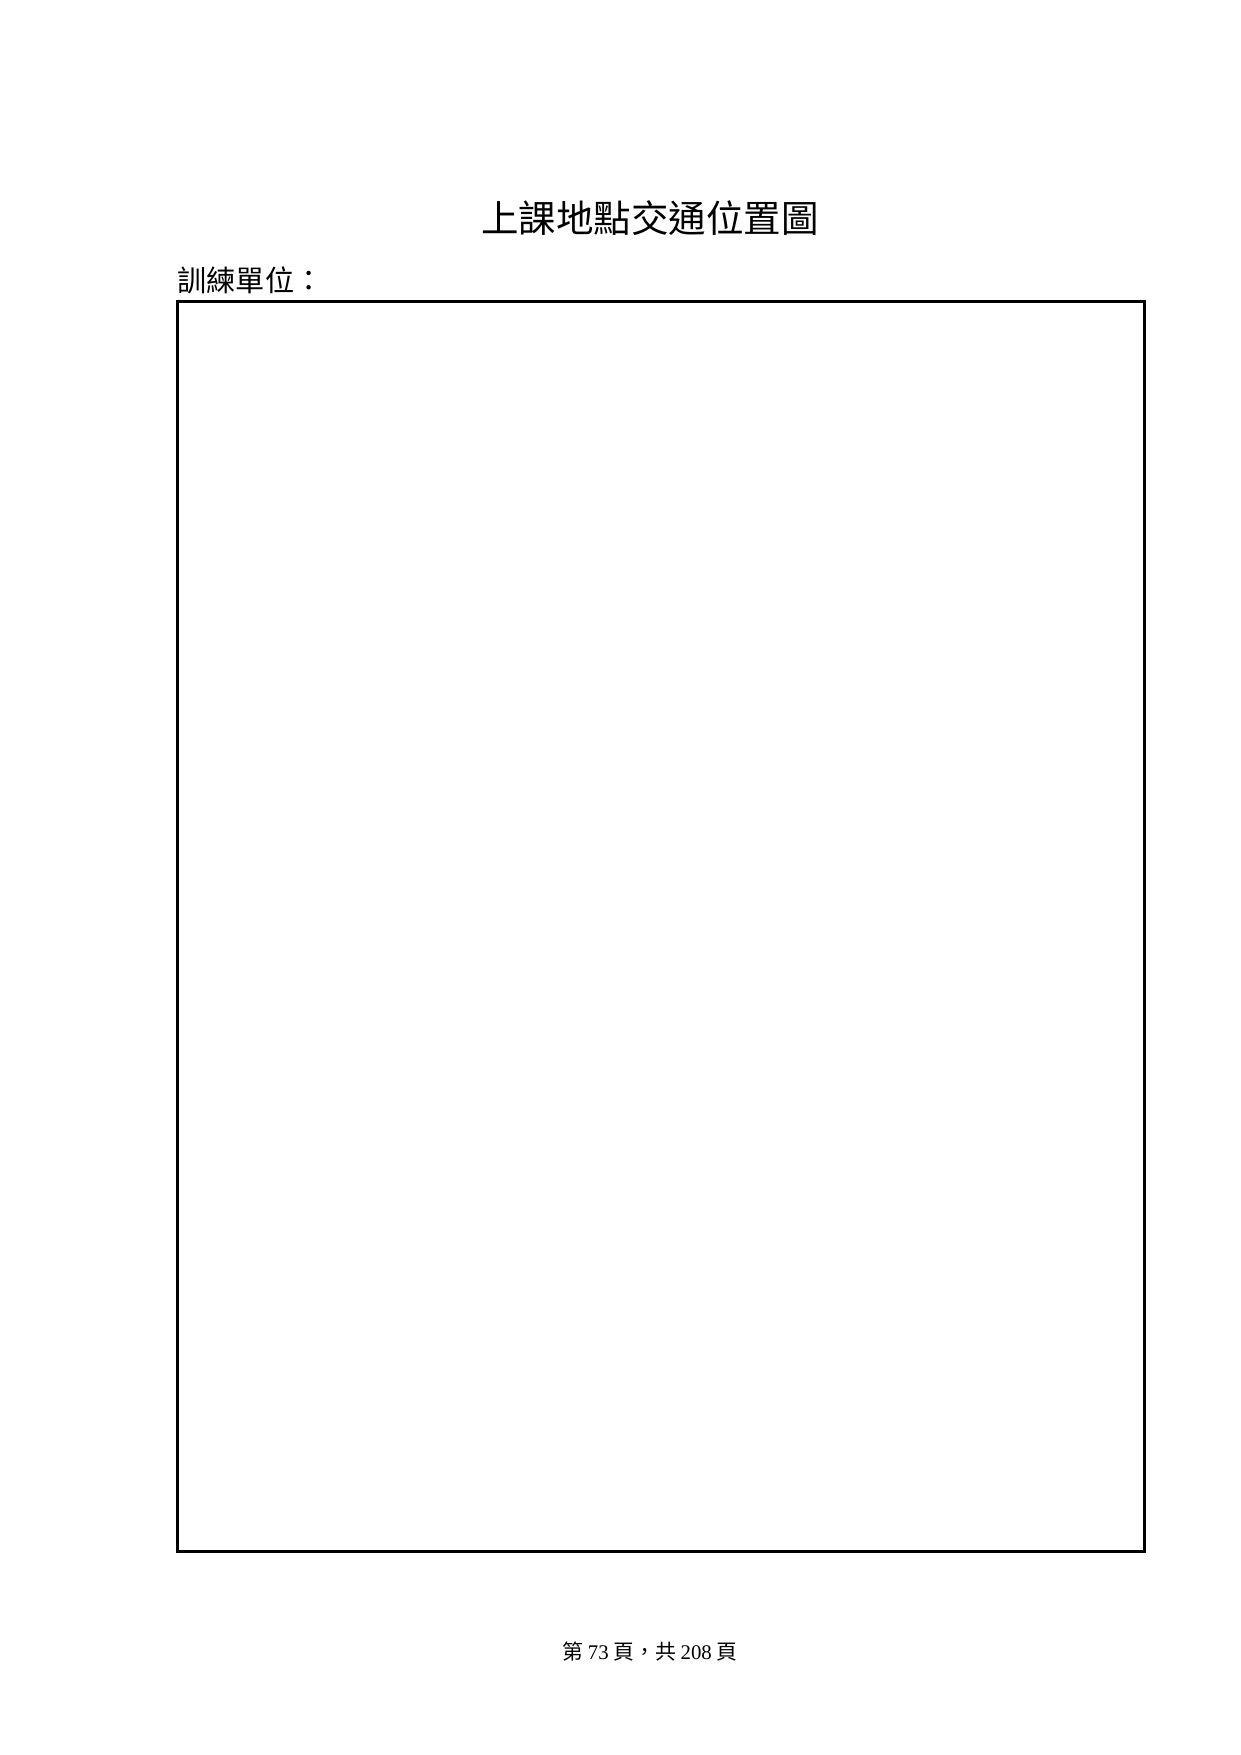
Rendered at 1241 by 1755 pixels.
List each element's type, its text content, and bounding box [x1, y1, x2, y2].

table_header [179, 303, 1143, 1549]
text 訓練單位： [177, 237, 1122, 299]
text 上課地點交通位置圖 [177, 174, 1122, 237]
